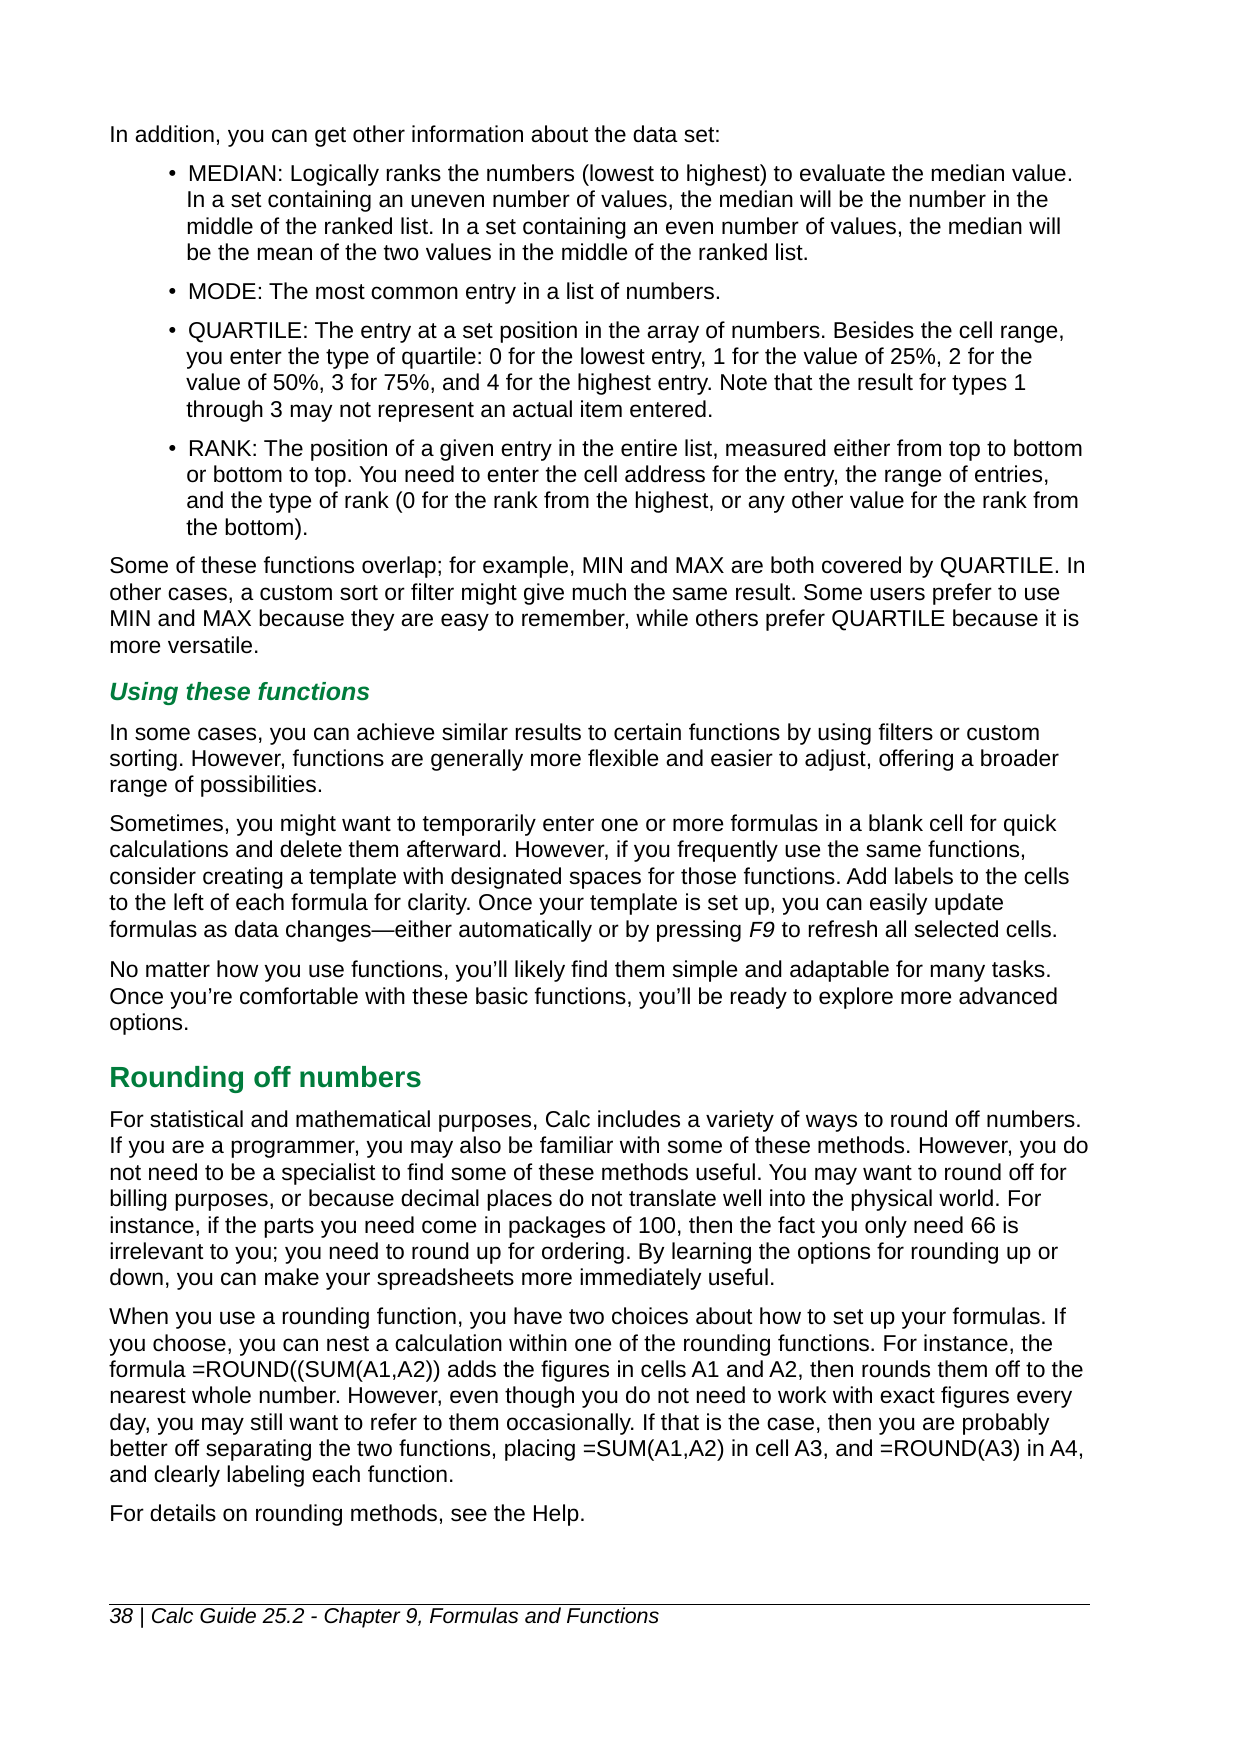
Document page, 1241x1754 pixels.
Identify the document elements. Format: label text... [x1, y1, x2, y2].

list MODE: The most common entry in a list of numbers. [168, 278, 1090, 304]
text Sometimes, you might want to temporarily enter one or more formulas in a blank cell for quick calculations and delete them afterward. However, if you frequently use the same functions, consider creating a template with designated spaces for those functions. Add labels to the cells to the left of each formula for clarity. Once your template is set up, you can easily update formulas as data changes—either automatically or by pressing F9 to refresh all selected cells. [109, 810, 1090, 944]
text When you use a rounding function, you have two choices about how to set up your formulas. If you choose, you can nest a calculation within one of the rounding functions. For instance, the formula =ROUND((SUM(A1,A2)) adds the figures in cells A1 and A2, then rounds them off to the nearest whole number. However, even though you do not need to work with exact figures every day, you may still want to refer to them occasionally. If that is the case, then you are probably better off separating the two functions, placing =SUM(A1,A2) in cell A3, and =ROUND(A3) in A4, and clearly labeling each function. [109, 1303, 1090, 1488]
text In some cases, you can achieve similar results to certain functions by using filters or custom sorting. However, functions are generally more flexible and easier to adjust, offering a broader range of possibilities. [109, 718, 1090, 798]
list In addition, you can get other information about the data set: [109, 121, 1090, 147]
text For statistical and mathematical purposes, Calc includes a variety of ways to round off numbers. If you are a programmer, you may also be familiar with some of these methods. However, you do not need to be a specialist to find some of these methods useful. You may want to round off for billing purposes, or because decimal places do not translate well into the physical world. For instance, if the parts you need come in packages of 100, then the fact you only need 66 is irrelevant to you; you need to round up for ordering. By learning the options for rounding up or down, you can make your spreadsheets more immediately useful. [109, 1106, 1090, 1291]
subtitle Rounding off numbers [109, 1060, 1090, 1094]
text For details on rounding methods, see the Help. [109, 1500, 1090, 1526]
list MEDIAN: Logically ranks the numbers (lowest to highest) to evaluate the median value. In a set containing an uneven number of values, the median will be the number in the middle of the ranked list. In a set containing an even number of values, the median will be the mean of the two values in the middle of the ranked list. [168, 160, 1090, 265]
list RANK: The position of a given entry in the entire list, measured either from top to bottom or bottom to top. You need to enter the cell address for the entry, the range of entries, and the type of rank (0 for the rank from the highest, or any other value for the rank from the bottom). [168, 434, 1090, 540]
text No matter how you use functions, you’ll likely find them simple and adaptable for many tasks. Once you’re comfortable with these basic functions, you’ll be ready to explore more advanced options. [109, 956, 1090, 1035]
text Some of these functions overlap; for example, MIN and MAX are both covered by QUARTILE. In other cases, a custom sort or filter might give much the same result. Some users prefer to use MIN and MAX because they are easy to remember, while others prefer QUARTILE because it is more versatile. [109, 552, 1090, 658]
subtitle Using these functions [109, 677, 1090, 706]
list QUARTILE: The entry at a set position in the array of numbers. Besides the cell range, you enter the type of quartile: 0 for the lowest entry, 1 for the value of 25%, 2 for the value of 50%, 3 for 75%, and 4 for the highest entry. Note that the result for types 1 through 3 may not represent an actual item entered. [168, 317, 1090, 422]
